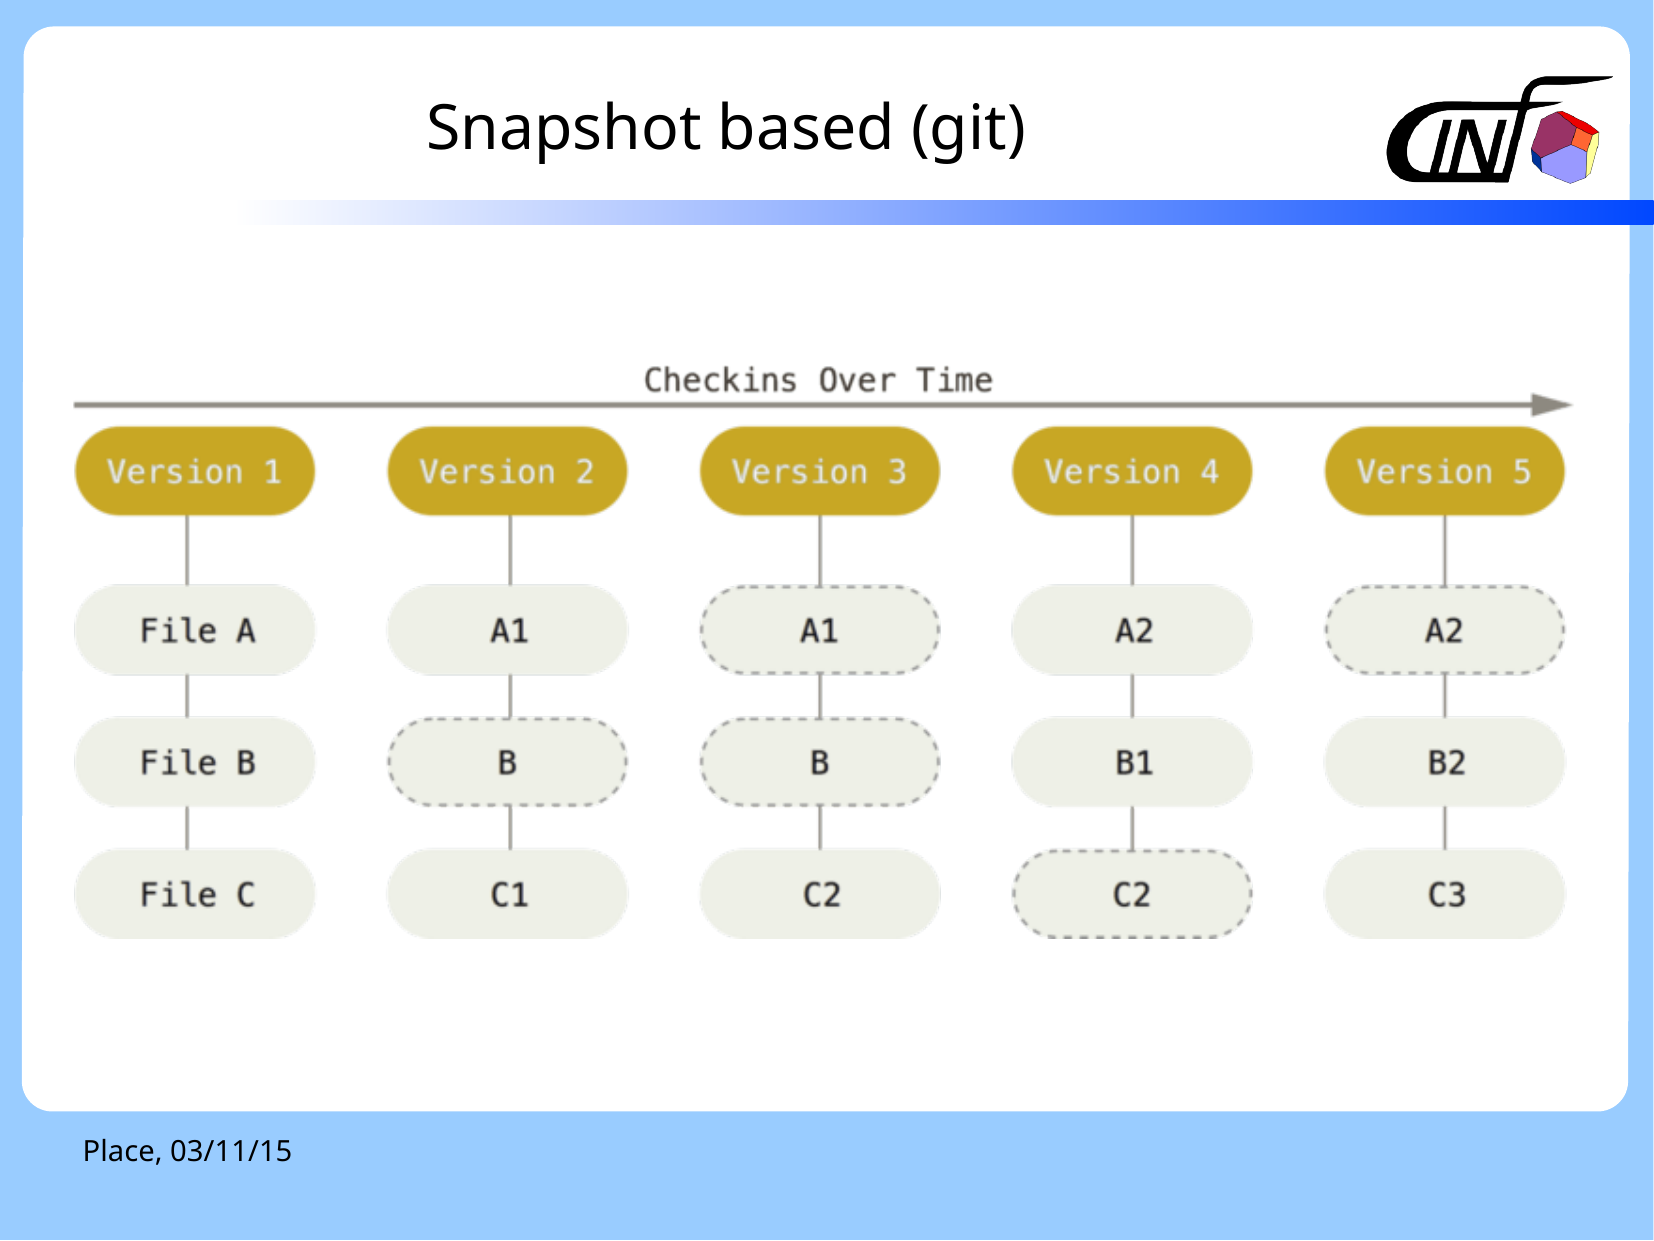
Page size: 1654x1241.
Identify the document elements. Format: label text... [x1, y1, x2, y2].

title Snapshot based (git) [82, 49, 1371, 201]
picture [1386, 76, 1613, 184]
picture [73, 365, 1576, 939]
